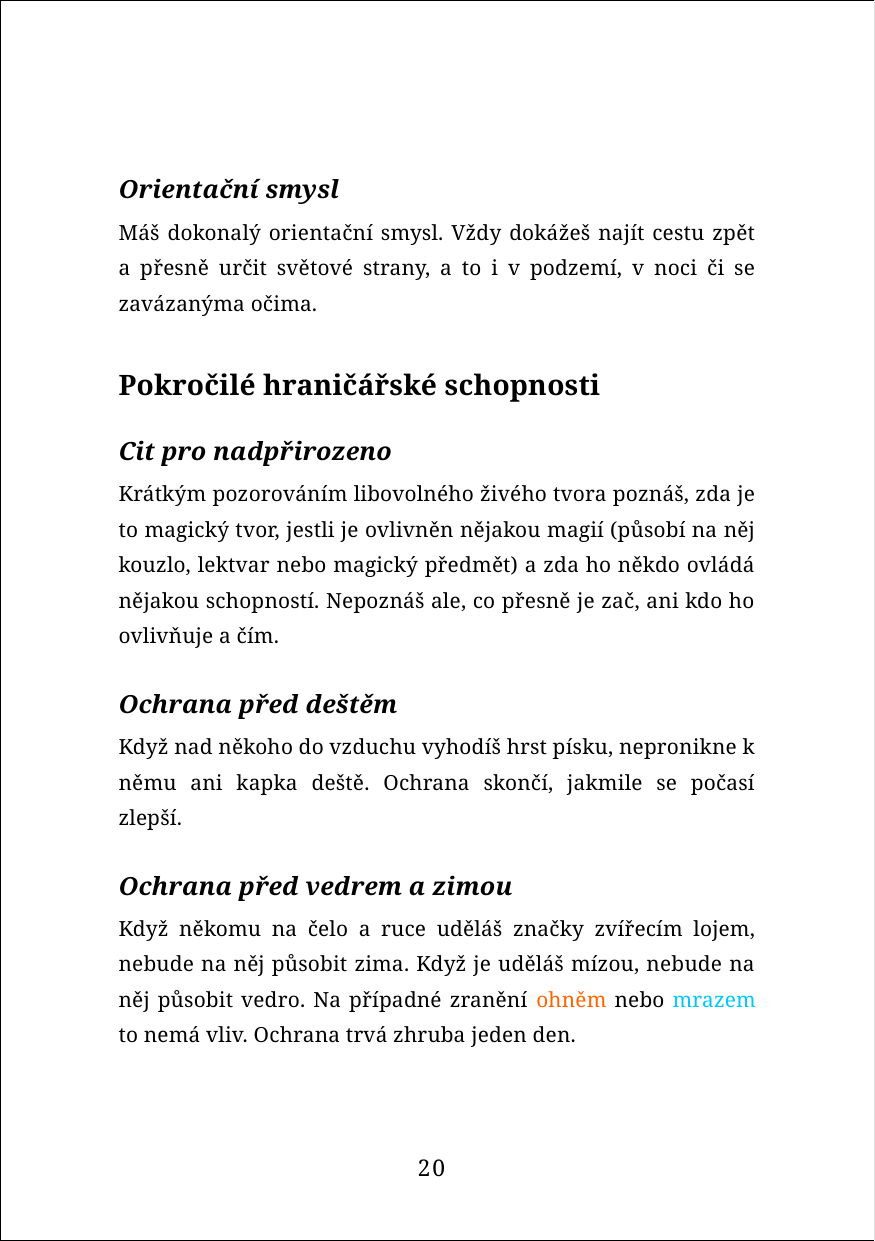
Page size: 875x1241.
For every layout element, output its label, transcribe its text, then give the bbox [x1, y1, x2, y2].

subtitle Cit pro nadpřirozeno [118, 433, 756, 467]
subtitle Orientační smysl [118, 172, 756, 206]
text Když někomu na čelo a ruce uděláš značky zvířecím lojem, nebude na něj působit zima. Když je uděláš mízou, nebude na něj působit vedro. Na případné zranění ohněm nebo mrazem to nemá vliv. Ochrana trvá zhruba jeden den. [118, 914, 756, 1049]
text Když nad někoho do vzduchu vyhodíš hrst písku, nepronikne k němu ani kapka deště. Ochrana skončí, jakmile se počasí zlepší. [118, 732, 756, 832]
subtitle Pokročilé hraničářské schopnosti [118, 366, 756, 404]
text Krátkým pozorováním libovolného živého tvora poznáš, zda je to magický tvor, jestli je ovlivněn nějakou magií (působí na něj kouzlo, lektvar nebo magický předmět) a zda ho někdo ovládá nějakou schopností. Nepoznáš ale, co přesně je zač, ani kdo ho ovlivňuje a čím. [118, 479, 756, 650]
subtitle Ochrana před vedrem a zimou [118, 868, 756, 902]
subtitle Ochrana před deštěm [118, 686, 756, 720]
text Máš dokonalý orientační smysl. Vždy dokážeš najít cestu zpět a přesně určit světové strany, a to i v podzemí, v noci či se zavázanýma očima. [118, 218, 756, 317]
